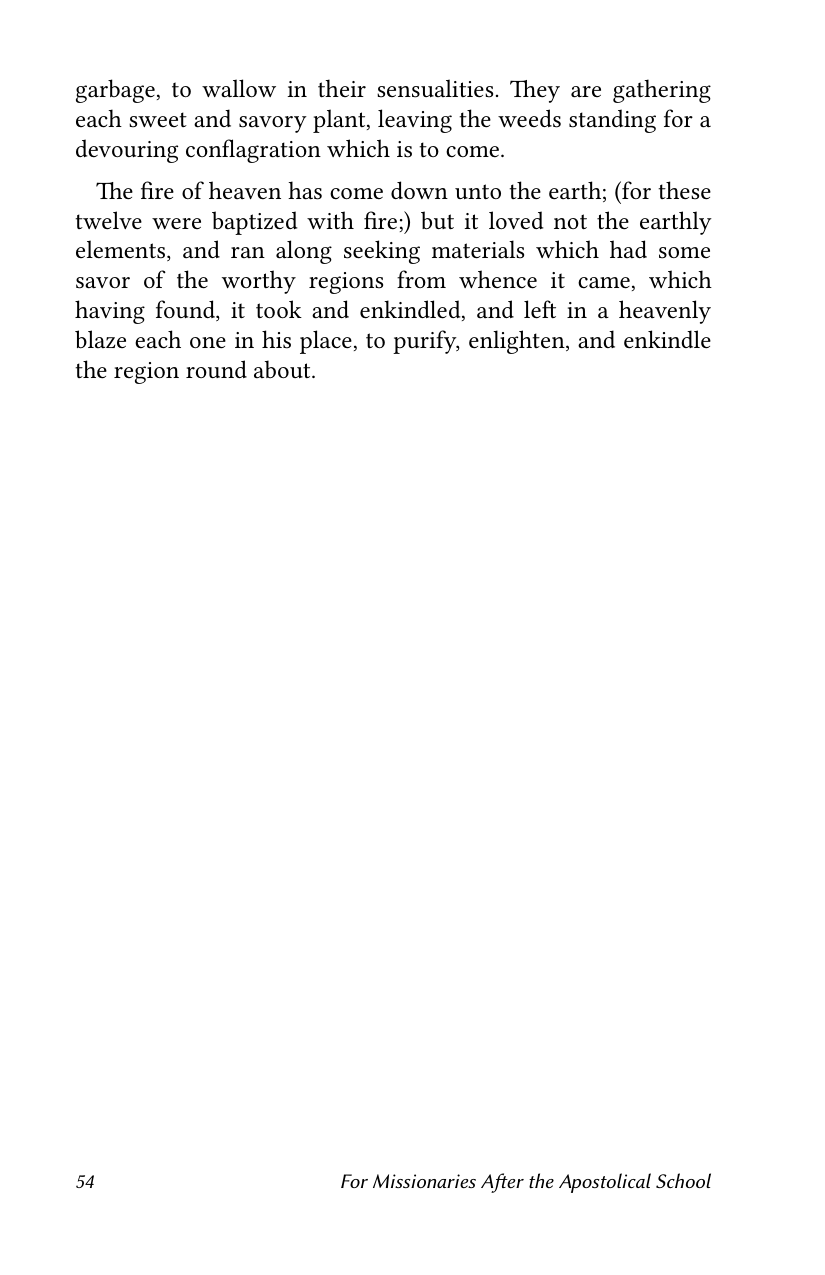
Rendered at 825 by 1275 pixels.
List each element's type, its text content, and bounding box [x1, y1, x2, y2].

text garbage, to wallow in their sensualities. They are gathering each sweet and savory plant, leaving the weeds standing for a devouring conflagration which is to come. [75, 75, 712, 163]
text The fire of heaven has come down unto the earth; (for these twelve were baptized with fire;) but it loved not the earthly elements, and ran along seeking materials which had some savor of the worthy regions from whence it came, which having found, it took and enkindled, and left in a heavenly blaze each one in his place, to purify, enlighten, and enkindle the region round about. [75, 177, 712, 385]
